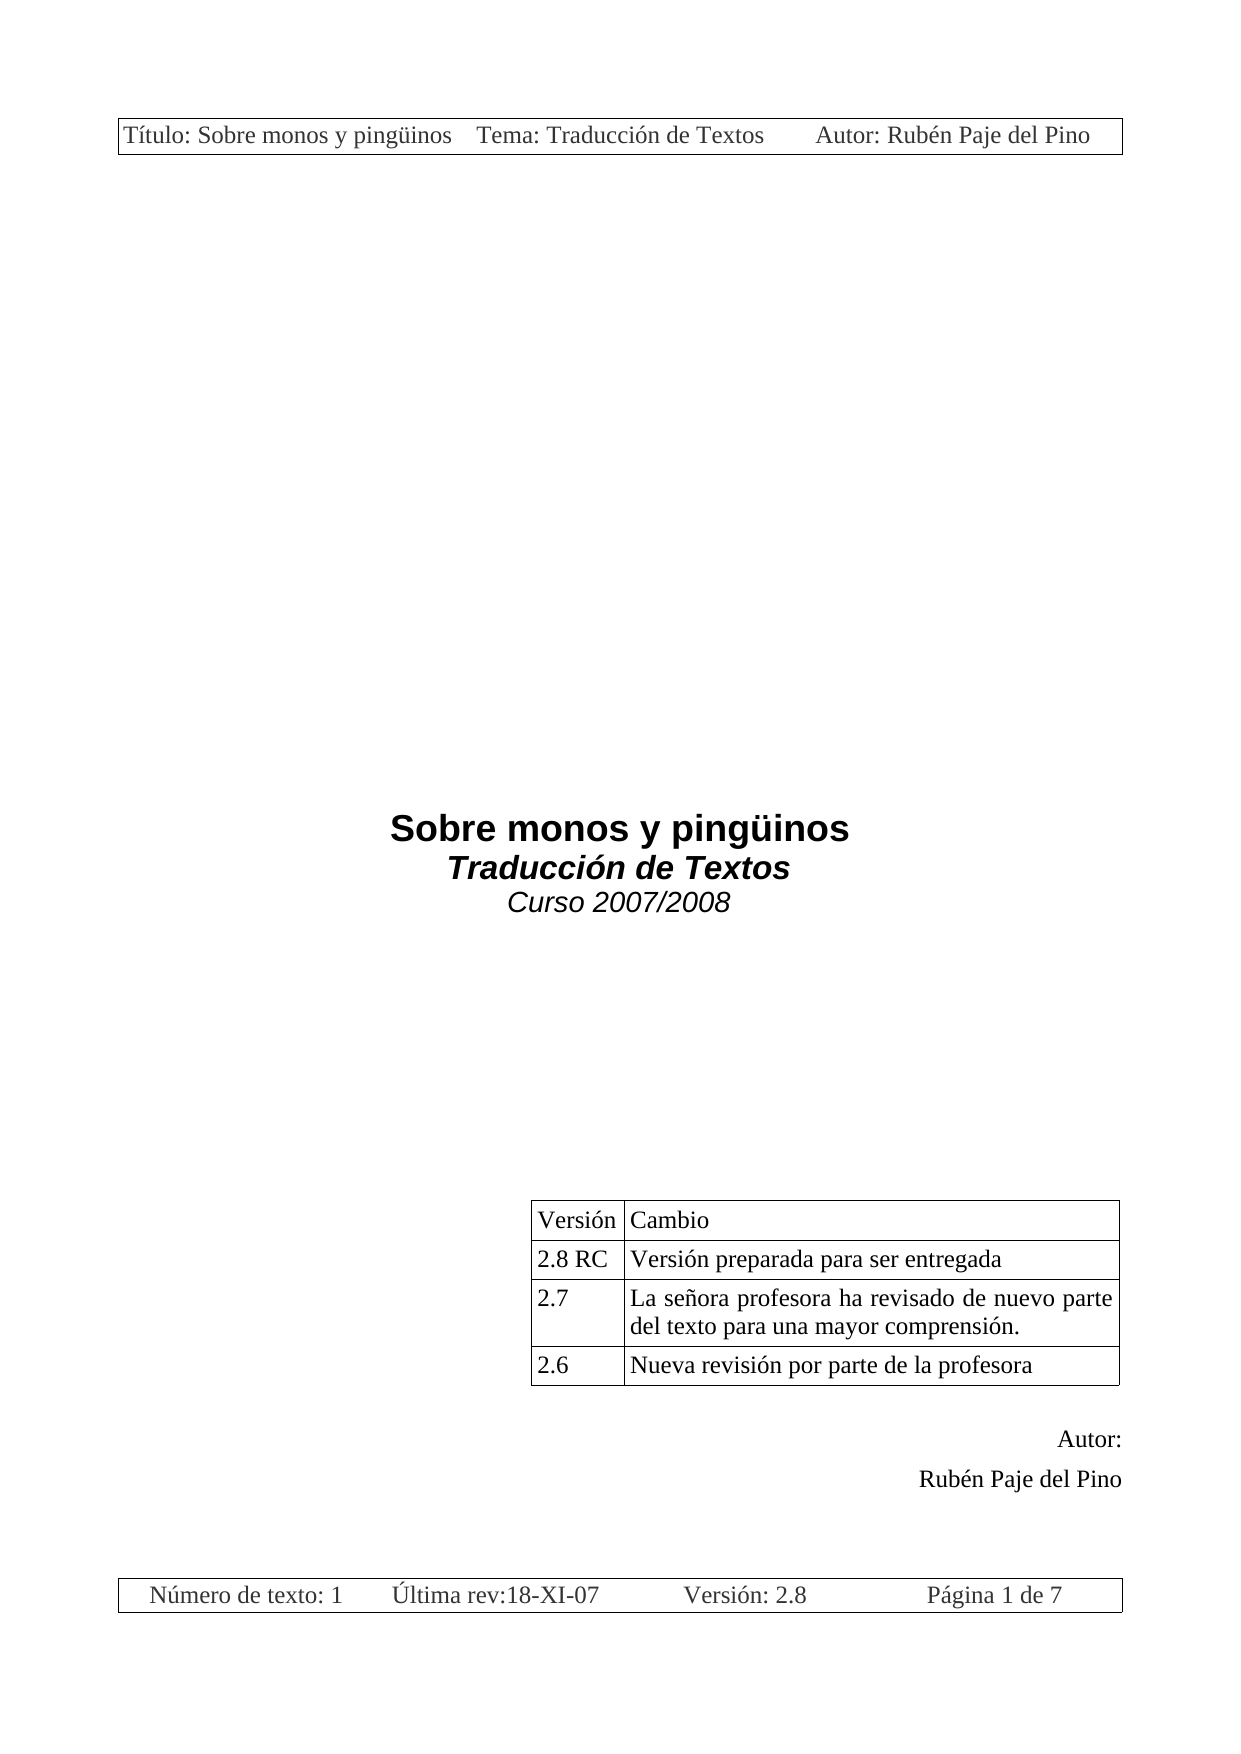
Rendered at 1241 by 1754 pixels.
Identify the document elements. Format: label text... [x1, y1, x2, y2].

text Curso 2007/2008 [118, 886, 1122, 919]
text Traducción de Textos [118, 849, 1122, 886]
text Autor: [118, 1425, 1122, 1453]
table_cell Versión preparada para ser entregada [625, 1241, 1119, 1279]
table_cell Nueva revisión por parte de la profesora [625, 1347, 1119, 1385]
table_cell 2.7 [532, 1280, 624, 1346]
table_header Versión [532, 1201, 624, 1239]
text Rubén Paje del Pino [118, 1466, 1122, 1493]
table_header Cambio [625, 1201, 1119, 1239]
table_cell La señora profesora ha revisado de nuevo parte del texto para una mayor comprensión. [625, 1280, 1119, 1346]
text Sobre monos y pingüinos [118, 807, 1122, 849]
table_cell 2.8 RC [532, 1241, 624, 1279]
table_cell 2.6 [532, 1347, 624, 1385]
